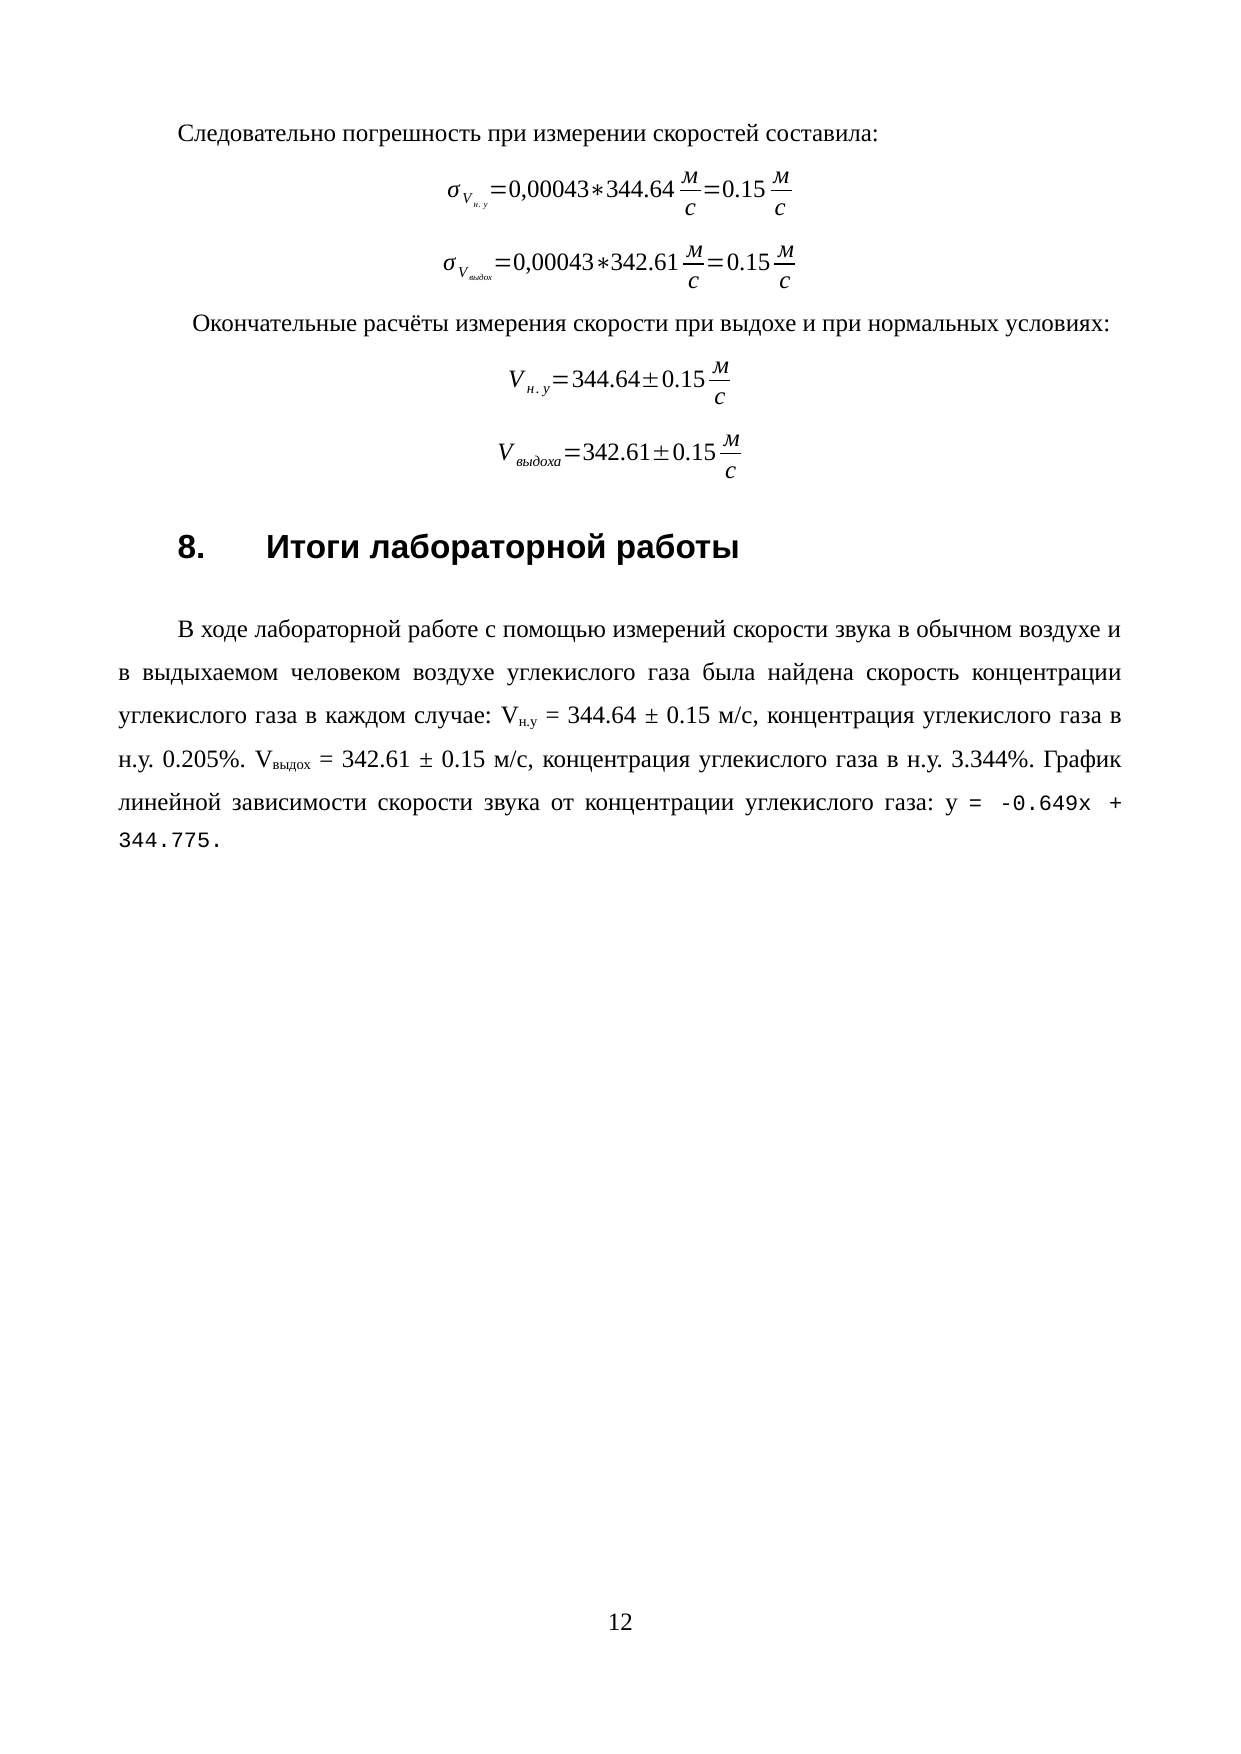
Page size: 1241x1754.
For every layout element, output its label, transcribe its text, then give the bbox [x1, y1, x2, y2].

text Следовательно погрешность при измерении скоростей составила: [118, 118, 1122, 147]
subtitle Итоги лабораторной работы [118, 527, 1122, 566]
text В ходе лабораторной работе с помощью измерений скорости звука в обычном воздухе и в выдыхаемом человеком воздухе углекислого газа была найдена скорость концентрации углекислого газа в каждом случае: Vн.у = 344.64 ± 0.15 м/c, концентрация углекислого газа в н.у. 0.205%. Vвыдох = 342.61 ± 0.15 м/c, концентрация углекислого газа в н.у. 3.344%. График линейной зависимости скорости звука от концентрации углекислого газа: y = -0.649x + 344.775. [118, 614, 1122, 854]
text Окончательные расчёты измерения скорости при выдохе и при нормальных условиях: [118, 308, 1122, 337]
